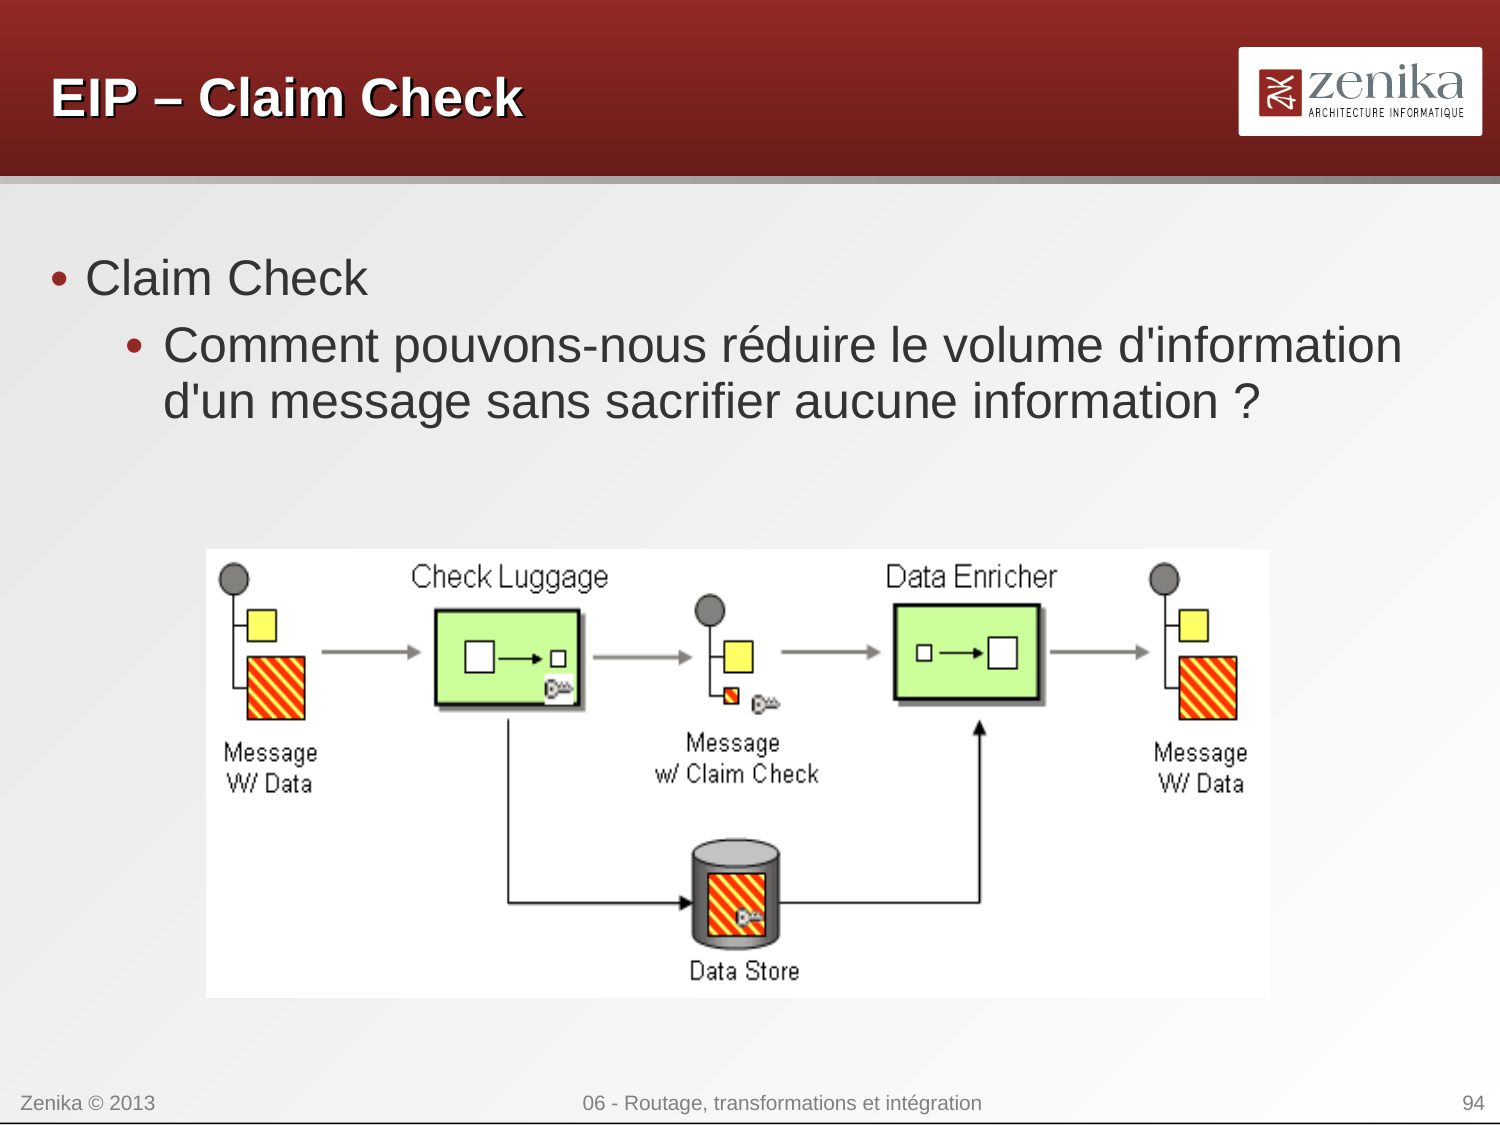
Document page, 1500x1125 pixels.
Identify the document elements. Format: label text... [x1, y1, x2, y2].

list Claim Check Comment pouvons-nous réduire le volume d'information d'un message sans sacrifier aucune information ? [50, 250, 1477, 1064]
picture [1257, 58, 1464, 125]
title EIP – Claim Check [50, 22, 1206, 172]
picture [206, 549, 1270, 998]
